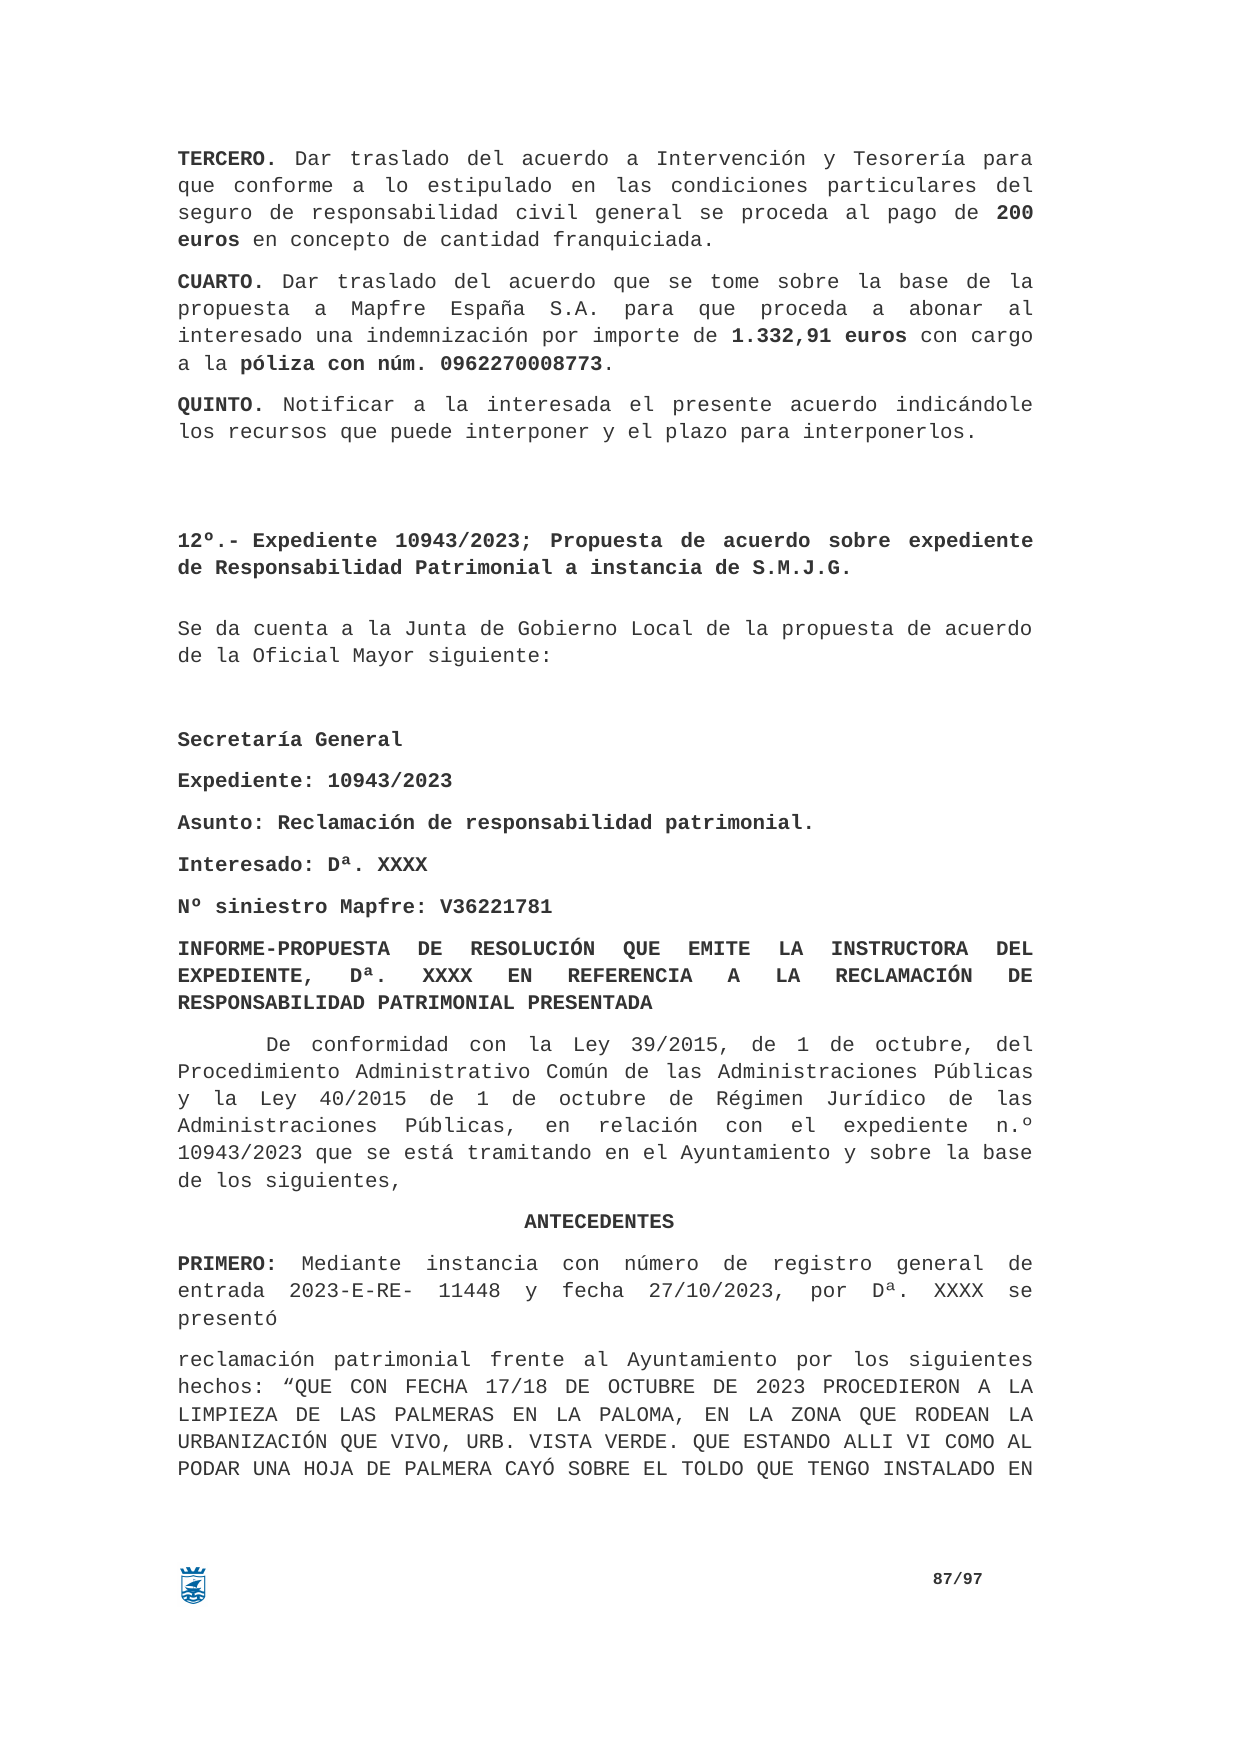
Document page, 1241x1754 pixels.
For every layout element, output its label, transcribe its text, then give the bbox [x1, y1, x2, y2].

text QUINTO. Notificar a la interesada el presente acuerdo indicándole los recursos que puede interponer y el plazo para interponerlos. [177, 394, 1033, 445]
picture [177, 1562, 208, 1607]
text PRIMERO: Mediante instancia con número de registro general de entrada 2023-E-RE- 11448 y fecha 27/10/2023, por Dª. XXXX se presentó [177, 1253, 1033, 1331]
text INFORME-PROPUESTA DE RESOLUCIÓN QUE EMITE LA INSTRUCTORA DEL EXPEDIENTE, Dª. XXXX EN REFERENCIA A LA RECLAMACIÓN DE RESPONSABILIDAD PATRIMONIAL PRESENTADA [177, 937, 1033, 1016]
text Asunto: Reclamación de responsabilidad patrimonial. [177, 812, 1033, 836]
subtitle Expediente 10943/2023; Propuesta de acuerdo sobre expediente de Responsabilidad Patrimonial a instancia de S.M.J.G. [177, 530, 1033, 581]
text Se da cuenta a la Junta de Gobierno Local de la propuesta de acuerdo de la Oficial Mayor siguiente: [177, 618, 1033, 669]
text Interesado: Dª. XXXX [177, 854, 1033, 878]
text ANTECEDENTES [177, 1211, 1033, 1235]
text TERCERO. Dar traslado del acuerdo a Intervención y Tesorería para que conforme a lo estipulado en las condiciones particulares del seguro de responsabilidad civil general se proceda al pago de 200 euros en concepto de cantidad franquiciada. [177, 148, 1033, 253]
text Expediente: 10943/2023 [177, 770, 1033, 794]
text De conformidad con la Ley 39/2015, de 1 de octubre, del Procedimiento Administrativo Común de las Administraciones Públicas y la Ley 40/2015 de 1 de octubre de Régimen Jurídico de las Administraciones Públicas, en relación con el expediente n.º 10943/2023 que se está tramitando en el Ayuntamiento y sobre la base de los siguientes, [177, 1034, 1033, 1193]
text CUARTO. Dar traslado del acuerdo que se tome sobre la base de la propuesta a Mapfre España S.A. para que proceda a abonar al interesado una indemnización por importe de 1.332,91 euros con cargo a la póliza con núm. 0962270008773. [177, 271, 1033, 376]
text reclamación patrimonial frente al Ayuntamiento por los siguientes hechos: “QUE CON FECHA 17/18 DE OCTUBRE DE 2023 PROCEDIERON A LA LIMPIEZA DE LAS PALMERAS EN LA PALOMA, EN LA ZONA QUE RODEAN LA URBANIZACIÓN QUE VIVO, URB. VISTA VERDE. QUE ESTANDO ALLI VI COMO AL PODAR UNA HOJA DE PALMERA CAYÓ SOBRE EL TOLDO QUE TENGO INSTALADO EN [177, 1349, 1033, 1482]
text Secretaría General [177, 729, 1033, 752]
text Nº siniestro Mapfre: V36221781 [177, 896, 1033, 919]
